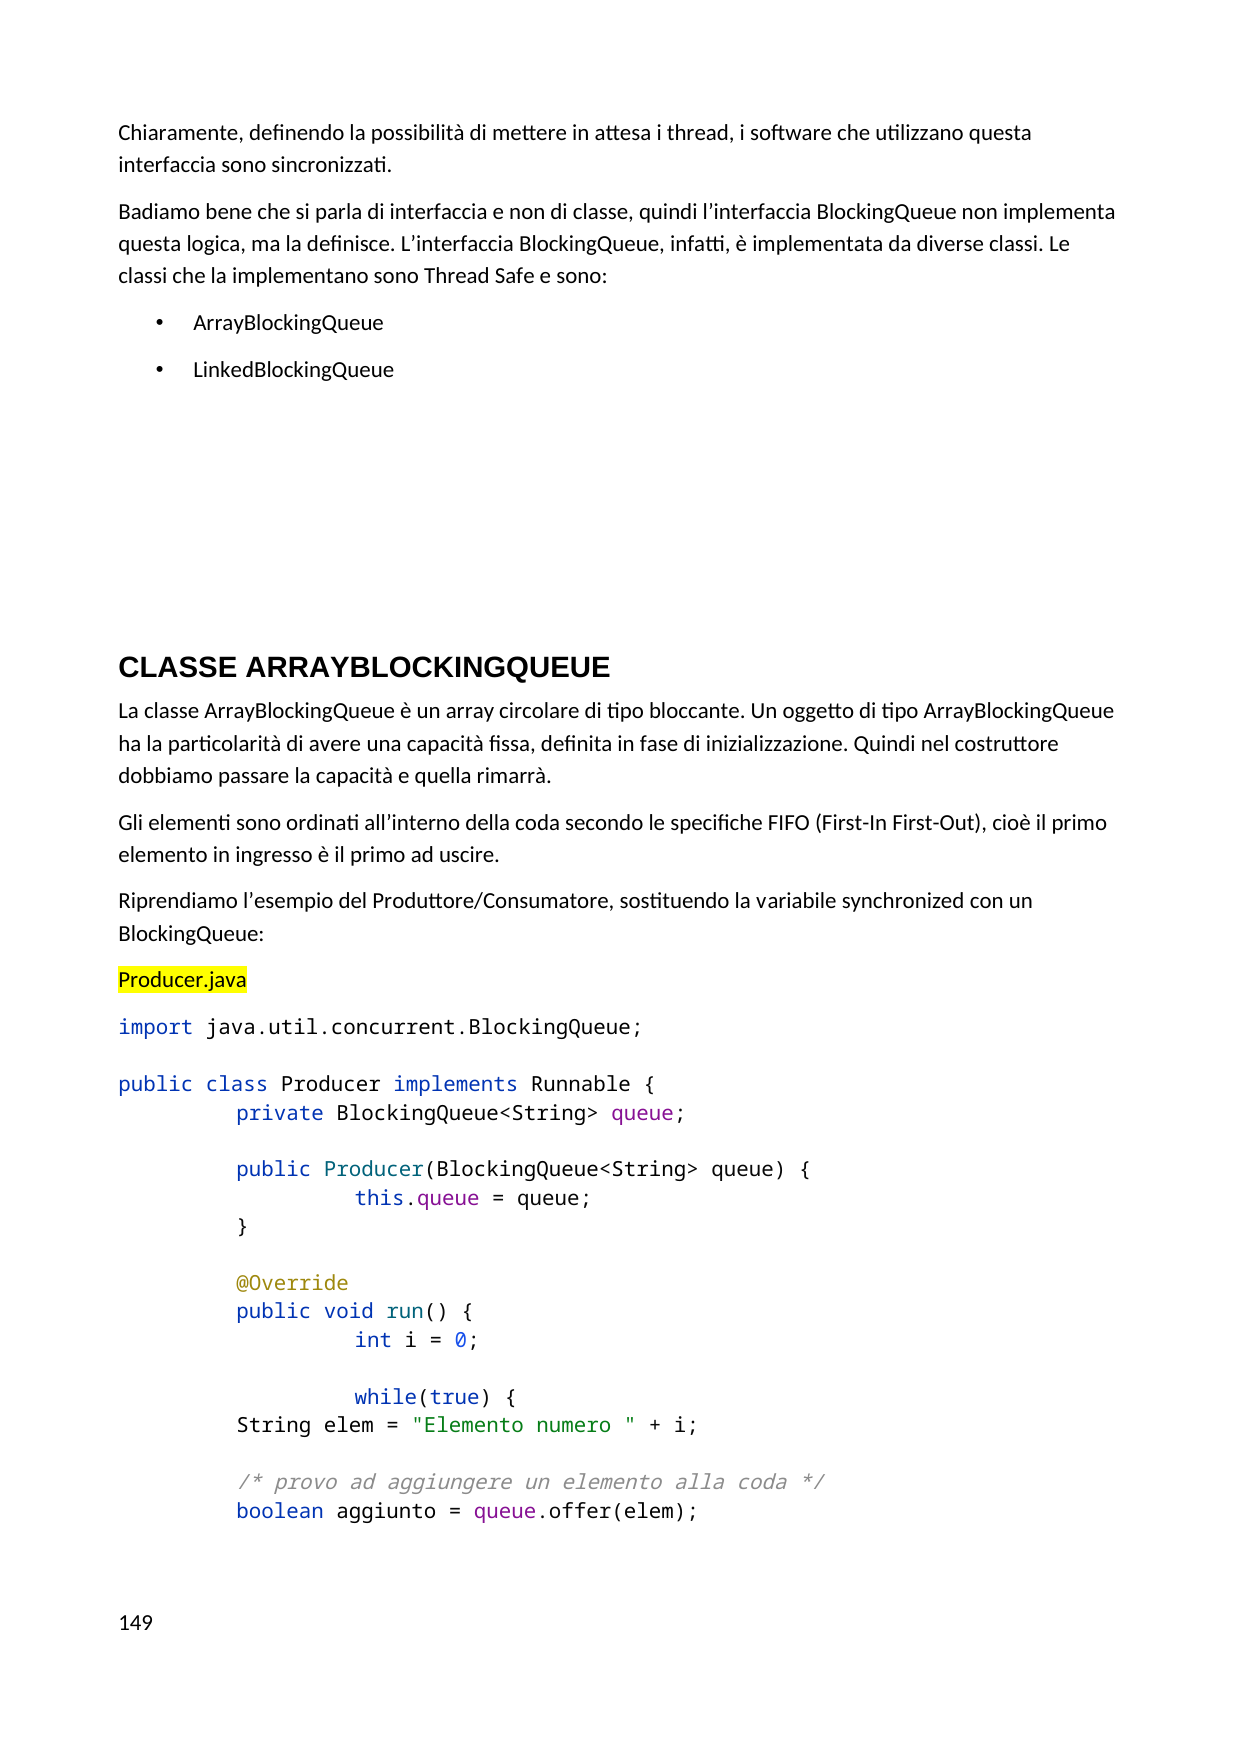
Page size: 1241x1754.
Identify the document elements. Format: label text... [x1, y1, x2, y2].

subtitle CLASSE ARRAYBLOCKINGQUEUE [118, 650, 1122, 684]
text Riprendiamo l’esempio del Produttore/Consumatore, sostituendo la variabile synchronized con un BlockingQueue: [118, 887, 1122, 947]
text Gli elementi sono ordinati all’interno della coda secondo le specifiche FIFO (First-In First-Out), cioè il primo elemento in ingresso è il primo ad uscire. [118, 808, 1122, 868]
text Producer.java [118, 966, 1122, 993]
text Chiaramente, definendo la possibilità di mettere in attesa i thread, i software che utilizzano questa interfaccia sono sincronizzati. [118, 118, 1122, 178]
list LinkedBlockingQueue [156, 355, 1122, 383]
list ArrayBlockingQueue [156, 308, 1122, 336]
text La classe ArrayBlockingQueue è un array circolare di tipo bloccante. Un oggetto di tipo ArrayBlockingQueue ha la particolarità di avere una capacità fissa, definita in fase di inizializzazione. Quindi nel costruttore dobbiamo passare la capacità e quella rimarrà. [118, 696, 1122, 789]
text import java.util.concurrent.BlockingQueue; public class Producer implements Runnable { private BlockingQueue<String> queue; public Producer(BlockingQueue<String> queue) { this.queue = queue; } @Override public void run() { int i = 0; while(true) { String elem = "Elemento numero " + i; /* provo ad aggiungere un elemento alla coda */ boolean aggiunto = queue.offer(elem); [118, 1012, 1122, 1553]
text Badiamo bene che si parla di interfaccia e non di classe, quindi l’interfaccia BlockingQueue non implementa questa logica, ma la definisce. L’interfaccia BlockingQueue, infatti, è implementata da diverse classi. Le classi che la implementano sono Thread Safe e sono: [118, 197, 1122, 289]
